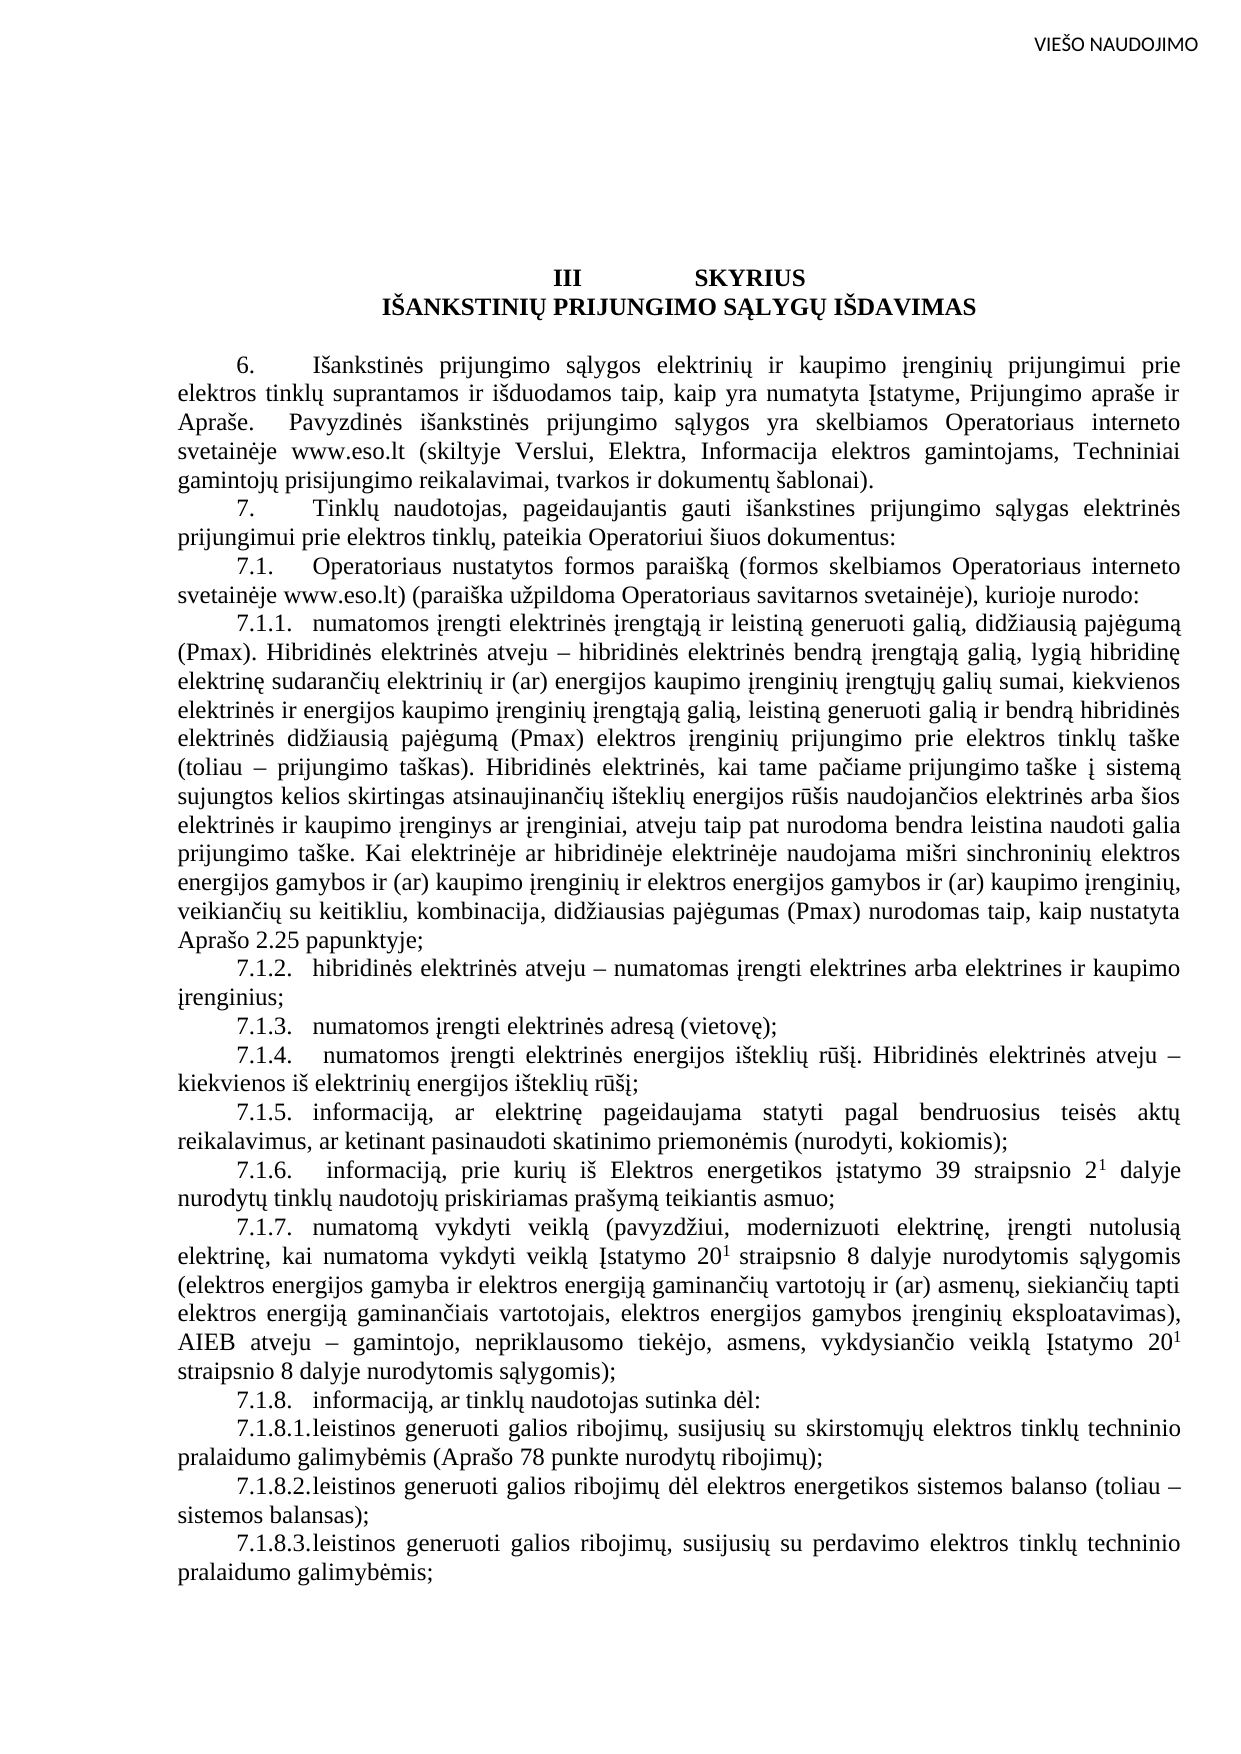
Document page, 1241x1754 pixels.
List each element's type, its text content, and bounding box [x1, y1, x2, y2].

text 7.1.8. informaciją, ar tinklų naudotojas sutinka dėl: [177, 1385, 1181, 1413]
text IŠANKSTINIŲ PRIJUNGIMO SĄLYGŲ IŠDAVIMAS [177, 292, 1181, 321]
text 7.1.2. hibridinės elektrinės atveju – numatomas įrengti elektrines arba elektrines ir kaupimo įrenginius; [177, 953, 1181, 1011]
text VIEŠO NAUDOJIMO [1034, 31, 1198, 57]
text 6. Išankstinės prijungimo sąlygos elektrinių ir kaupimo įrenginių prijungimui prie elektros tinklų suprantamos ir išduodamos taip, kaip yra numatyta Įstatyme, Prijungimo apraše ir Apraše. Pavyzdinės išankstinės prijungimo sąlygos yra skelbiamos Operatoriaus interneto svetainėje www.eso.lt (skiltyje Verslui, Elektra, Informacija elektros gamintojams, Techniniai gamintojų prisijungimo reikalavimai, tvarkos ir dokumentų šablonai). [177, 350, 1181, 493]
text III SKYRIUS [177, 263, 1181, 292]
text 7.1. Operatoriaus nustatytos formos paraišką (formos skelbiamos Operatoriaus interneto svetainėje www.eso.lt) (paraiška užpildoma Operatoriaus savitarnos svetainėje), kurioje nurodo: [177, 551, 1181, 608]
text 7.1.7. numatomą vykdyti veiklą (pavyzdžiui, modernizuoti elektrinę, įrengti nutolusią elektrinę, kai numatoma vykdyti veiklą Įstatymo 201 straipsnio 8 dalyje nurodytomis sąlygomis (elektros energijos gamyba ir elektros energiją gaminančių vartotojų ir (ar) asmenų, siekiančių tapti elektros energiją gaminančiais vartotojais, elektros energijos gamybos įrenginių eksploatavimas), AIEB atveju – gamintojo, nepriklausomo tiekėjo, asmens, vykdysiančio veiklą Įstatymo 201 straipsnio 8 dalyje nurodytomis sąlygomis); [177, 1212, 1181, 1385]
text 7.1.4. numatomos įrengti elektrinės energijos išteklių rūšį. Hibridinės elektrinės atveju – kiekvienos iš elektrinių energijos išteklių rūšį; [177, 1040, 1181, 1097]
text 7.1.8.1. leistinos generuoti galios ribojimų, susijusių su skirstomųjų elektros tinklų techninio pralaidumo galimybėmis (Aprašo ‎78 punkte nurodytų ribojimų); [177, 1413, 1181, 1471]
text 7.1.8.2. leistinos generuoti galios ribojimų dėl elektros energetikos sistemos balanso (toliau – sistemos balansas); [177, 1471, 1181, 1528]
text 7. Tinklų naudotojas, pageidaujantis gauti išankstines prijungimo sąlygas elektrinės prijungimui prie elektros tinklų, pateikia Operatoriui šiuos dokumentus: [177, 493, 1181, 551]
text 7.1.8.3. leistinos generuoti galios ribojimų, susijusių su perdavimo elektros tinklų techninio pralaidumo galimybėmis; [177, 1528, 1181, 1586]
text 7.1.1. numatomos įrengti elektrinės įrengtąją ir leistiną generuoti galią, didžiausią pajėgumą (Pmax). Hibridinės elektrinės atveju – hibridinės elektrinės bendrą įrengtąją galią, lygią hibridinę elektrinę sudarančių elektrinių ir (ar) energijos kaupimo įrenginių įrengtųjų galių sumai, kiekvienos elektrinės ir energijos kaupimo įrenginių įrengtąją galią, leistiną generuoti galią ir bendrą hibridinės elektrinės didžiausią pajėgumą (Pmax) elektros įrenginių prijungimo prie elektros tinklų taške (toliau – prijungimo taškas). Hibridinės elektrinės, kai tame pačiame prijungimo taške į sistemą sujungtos kelios skirtingas atsinaujinančių išteklių energijos rūšis naudojančios elektrinės arba šios elektrinės ir kaupimo įrenginys ar įrenginiai, atveju taip pat nurodoma bendra leistina naudoti galia prijungimo taške. Kai elektrinėje ar hibridinėje elektrinėje naudojama mišri sinchroninių elektros energijos gamybos ir (ar) kaupimo įrenginių ir elektros energijos gamybos ir (ar) kaupimo įrenginių, veikiančių su keitikliu, kombinacija, didžiausias pajėgumas (Pmax) nurodomas taip, kaip nustatyta Aprašo ‎2.25 papunktyje; [177, 608, 1181, 953]
text 7.1.5. informaciją, ar elektrinę pageidaujama statyti pagal bendruosius teisės aktų reikalavimus, ar ketinant pasinaudoti skatinimo priemonėmis (nurodyti, kokiomis); [177, 1097, 1181, 1155]
text 7.1.6. informaciją, prie kurių iš Elektros energetikos įstatymo 39 straipsnio 21 dalyje nurodytų tinklų naudotojų priskiriamas prašymą teikiantis asmuo; [177, 1155, 1181, 1212]
text 7.1.3. numatomos įrengti elektrinės adresą (vietovę); [177, 1011, 1181, 1040]
